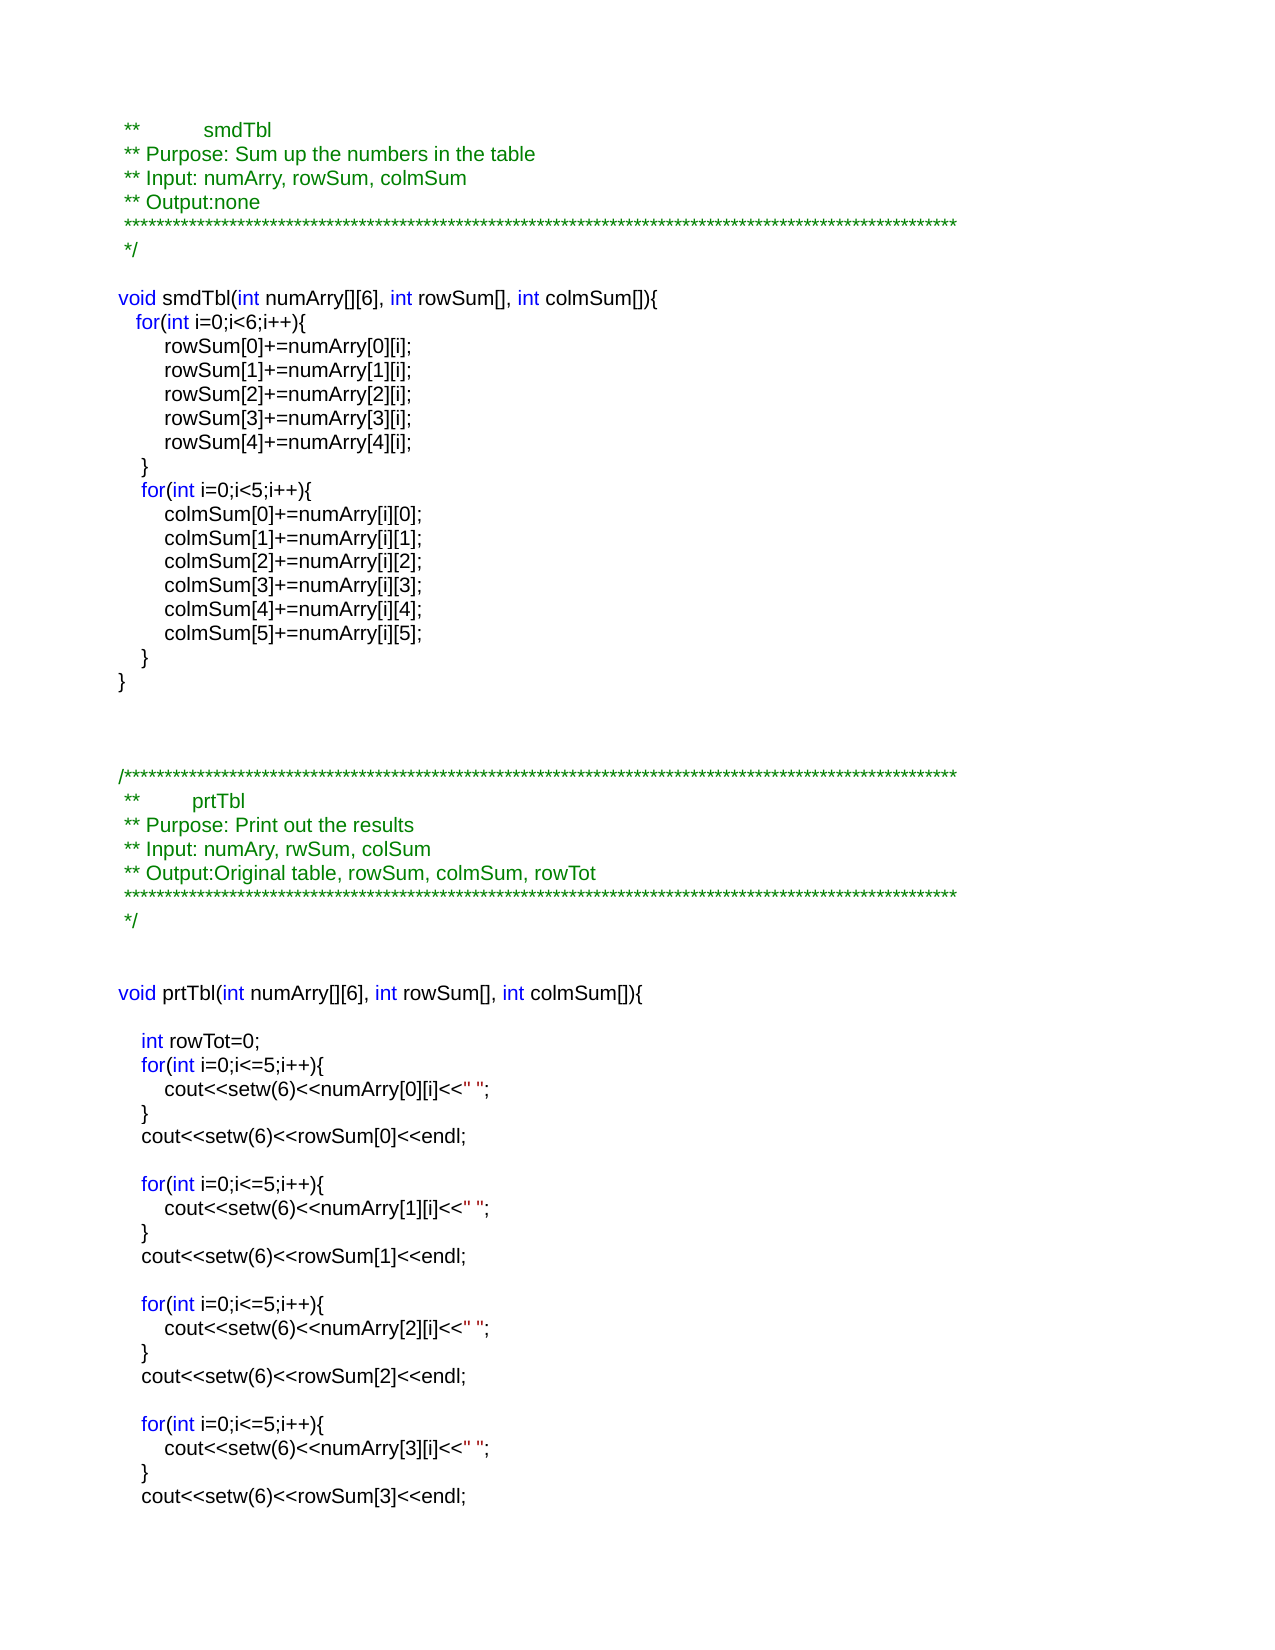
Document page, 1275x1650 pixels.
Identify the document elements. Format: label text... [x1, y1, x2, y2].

text colmSum[1]+=numArry[i][1]; [118, 525, 1157, 549]
text } [118, 453, 1157, 477]
text cout<<setw(6)<<rowSum[0]<<endl; [118, 1124, 1157, 1148]
text for(int i=0;i<=5;i++){ [118, 1052, 1157, 1076]
text cout<<setw(6)<<rowSum[3]<<endl; [118, 1484, 1157, 1508]
text ** Purpose: Print out the results [118, 813, 1157, 837]
text rowSum[0]+=numArry[0][i]; [118, 334, 1157, 358]
text colmSum[2]+=numArry[i][2]; [118, 549, 1157, 573]
text rowSum[2]+=numArry[2][i]; [118, 382, 1157, 406]
text ******************************************************************************************************* [118, 214, 1157, 238]
text /******************************************************************************************************* [118, 765, 1157, 789]
text ** Purpose: Sum up the numbers in the table [118, 142, 1157, 166]
text cout<<setw(6)<<numArry[2][i]<<" "; [118, 1316, 1157, 1340]
text int rowTot=0; [118, 1028, 1157, 1052]
text ** Input: numArry, rowSum, colmSum [118, 166, 1157, 190]
text */ [118, 909, 1157, 933]
text for(int i=0;i<=5;i++){ [118, 1172, 1157, 1196]
text ** Output:Original table, rowSum, colmSum, rowTot [118, 861, 1157, 885]
text void prtTbl(int numArry[][6], int rowSum[], int colmSum[]){ [118, 981, 1157, 1004]
text rowSum[4]+=numArry[4][i]; [118, 429, 1157, 453]
text cout<<setw(6)<<rowSum[1]<<endl; [118, 1244, 1157, 1268]
text cout<<setw(6)<<numArry[0][i]<<" "; [118, 1076, 1157, 1100]
text ** Input: numAry, rwSum, colSum [118, 837, 1157, 861]
text colmSum[5]+=numArry[i][5]; [118, 621, 1157, 645]
text ** smdTbl [118, 118, 1157, 142]
text colmSum[4]+=numArry[i][4]; [118, 597, 1157, 621]
text } [118, 1220, 1157, 1244]
text rowSum[1]+=numArry[1][i]; [118, 358, 1157, 382]
text colmSum[0]+=numArry[i][0]; [118, 501, 1157, 525]
text cout<<setw(6)<<numArry[1][i]<<" "; [118, 1196, 1157, 1220]
text } [118, 645, 1157, 669]
text } [118, 669, 1157, 693]
text void smdTbl(int numArry[][6], int rowSum[], int colmSum[]){ [118, 286, 1157, 310]
text cout<<setw(6)<<rowSum[2]<<endl; [118, 1364, 1157, 1388]
text ** prtTbl [118, 789, 1157, 813]
text } [118, 1460, 1157, 1484]
text for(int i=0;i<=5;i++){ [118, 1292, 1157, 1316]
text } [118, 1100, 1157, 1124]
text ******************************************************************************************************* [118, 885, 1157, 909]
text cout<<setw(6)<<numArry[3][i]<<" "; [118, 1436, 1157, 1460]
text for(int i=0;i<5;i++){ [118, 477, 1157, 501]
text colmSum[3]+=numArry[i][3]; [118, 573, 1157, 597]
text for(int i=0;i<6;i++){ [118, 310, 1157, 334]
text ** Output:none [118, 190, 1157, 214]
text */ [118, 238, 1157, 262]
text for(int i=0;i<=5;i++){ [118, 1412, 1157, 1436]
text rowSum[3]+=numArry[3][i]; [118, 406, 1157, 429]
text } [118, 1340, 1157, 1364]
